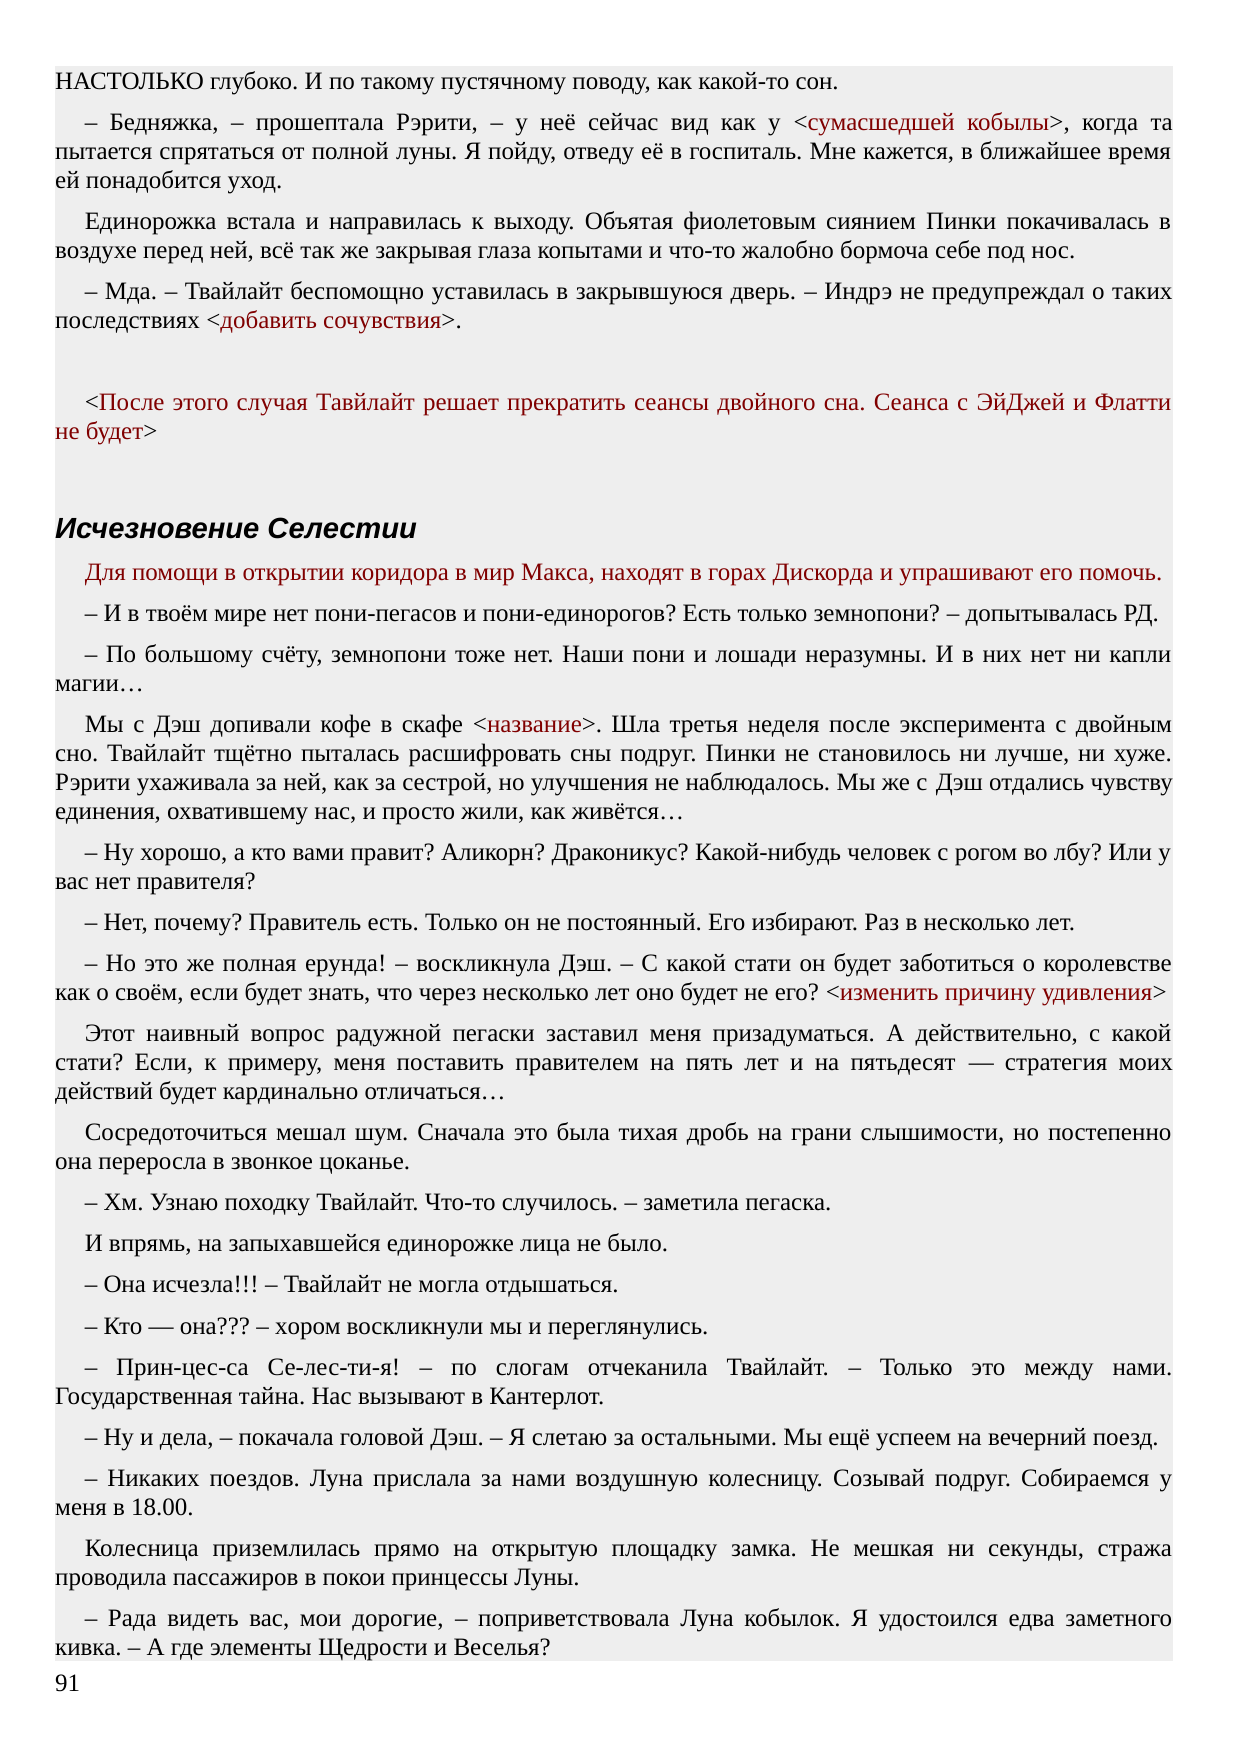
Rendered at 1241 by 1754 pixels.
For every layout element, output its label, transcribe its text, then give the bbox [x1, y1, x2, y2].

text – Мда. – Твайлайт беспомощно уставилась в закрывшуюся дверь. – Индрэ не предупреждал о таких последствиях <добавить сочувствия>. [55, 276, 1173, 333]
text И впрямь, на запыхавшейся единорожке лица не было. [55, 1228, 1173, 1257]
text – Нет, почему? Правитель есть. Только он не постоянный. Его избирают. Раз в несколько лет. [55, 907, 1173, 936]
text Колесница приземлилась прямо на открытую площадку замка. Не мешкая ни секунды, стража проводила пассажиров в покои принцессы Луны. [55, 1533, 1173, 1591]
text – Рада видеть вас, мои дорогие, – поприветствовала Луна кобылок. Я удостоился едва заметного кивка. – А где элементы Щедрости и Веселья? [55, 1603, 1173, 1661]
text – По большому счёту, земнопони тоже нет. Наши пони и лошади неразумны. И в них нет ни капли магии… [55, 639, 1173, 697]
text – Она исчезла!!! – Твайлайт не могла отдышаться. [55, 1269, 1173, 1298]
text <После этого случая Тавйлайт решает прекратить сеансы двойного сна. Сеанса с ЭйДжей и Флатти не будет> [55, 387, 1173, 445]
text – И в твоём мире нет пони-пегасов и пони-единорогов? Есть только земнопони? – допытывалась РД. [55, 598, 1173, 627]
text – Хм. Узнаю походку Твайлайт. Что-то случилось. – заметила пегаска. [55, 1187, 1173, 1216]
text Этот наивный вопрос радужной пегаски заставил меня призадуматься. А действительно, с какой стати? Если, к примеру, меня поставить правителем на пять лет и на пятьдесят — стратегия моих действий будет кардинально отличаться… [55, 1018, 1173, 1104]
text – Ну хорошо, а кто вами правит? Аликорн? Драконикус? Какой-нибудь человек с рогом во лбу? Или у вас нет правителя? [55, 837, 1173, 894]
text – Кто — она??? – хором воскликнули мы и переглянулись. [55, 1311, 1173, 1339]
text Мы с Дэш допивали кофе в cкафе <название>. Шла третья неделя после эксперимента с двойным сно. Твайлайт тщётно пыталась расшифровать сны подруг. Пинки не становилось ни лучше, ни хуже. Рэрити ухаживала за ней, как за сестрой, но улучшения не наблюдалось. Мы же с Дэш отдались чувству единения, охватившему нас, и просто жили, как живётся… [55, 709, 1173, 824]
text Сосредоточиться мешал шум. Сначала это была тихая дробь на грани слышимости, но постепенно она переросла в звонкое цоканье. [55, 1117, 1173, 1174]
text НАСТОЛЬКО глубоко. И по такому пустячному поводу, как какой-то сон. [55, 66, 1173, 95]
text Для помощи в открытии коридора в мир Макса, находят в горах Дискорда и упрашивают его помочь. [55, 557, 1173, 586]
text Единорожка встала и направилась к выходу. Объятая фиолетовым сиянием Пинки покачивалась в воздухе перед ней, всё так же закрывая глаза копытами и что-то жалобно бормоча себе под нос. [55, 206, 1173, 263]
text – Ну и дела, – покачала головой Дэш. – Я слетаю за остальными. Мы ещё успеем на вечерний поезд. [55, 1422, 1173, 1451]
text – Никаких поездов. Луна прислала за нами воздушную колесницу. Созывай подруг. Собираемся у меня в 18.00. [55, 1463, 1173, 1521]
text – Прин-цес-са Се-лес-ти-я! – по слогам отчеканила Твайлайт. – Только это между нами. Государственная тайна. Нас вызывают в Кантерлот. [55, 1352, 1173, 1409]
text – Бедняжка, – прошептала Рэрити, – у неё сейчас вид как у <сумасшедшей кобылы>, когда та пытается спрятаться от полной луны. Я пойду, отведу её в госпиталь. Мне кажется, в ближайшее время ей понадобится уход. [55, 107, 1173, 193]
subtitle Исчезновение Селестии [55, 511, 1173, 544]
text – Но это же полная ерунда! – воскликнула Дэш. – С какой стати он будет заботиться о королевстве как о своём, если будет знать, что через несколько лет оно будет не его? <изменить причину удивления> [55, 948, 1173, 1006]
